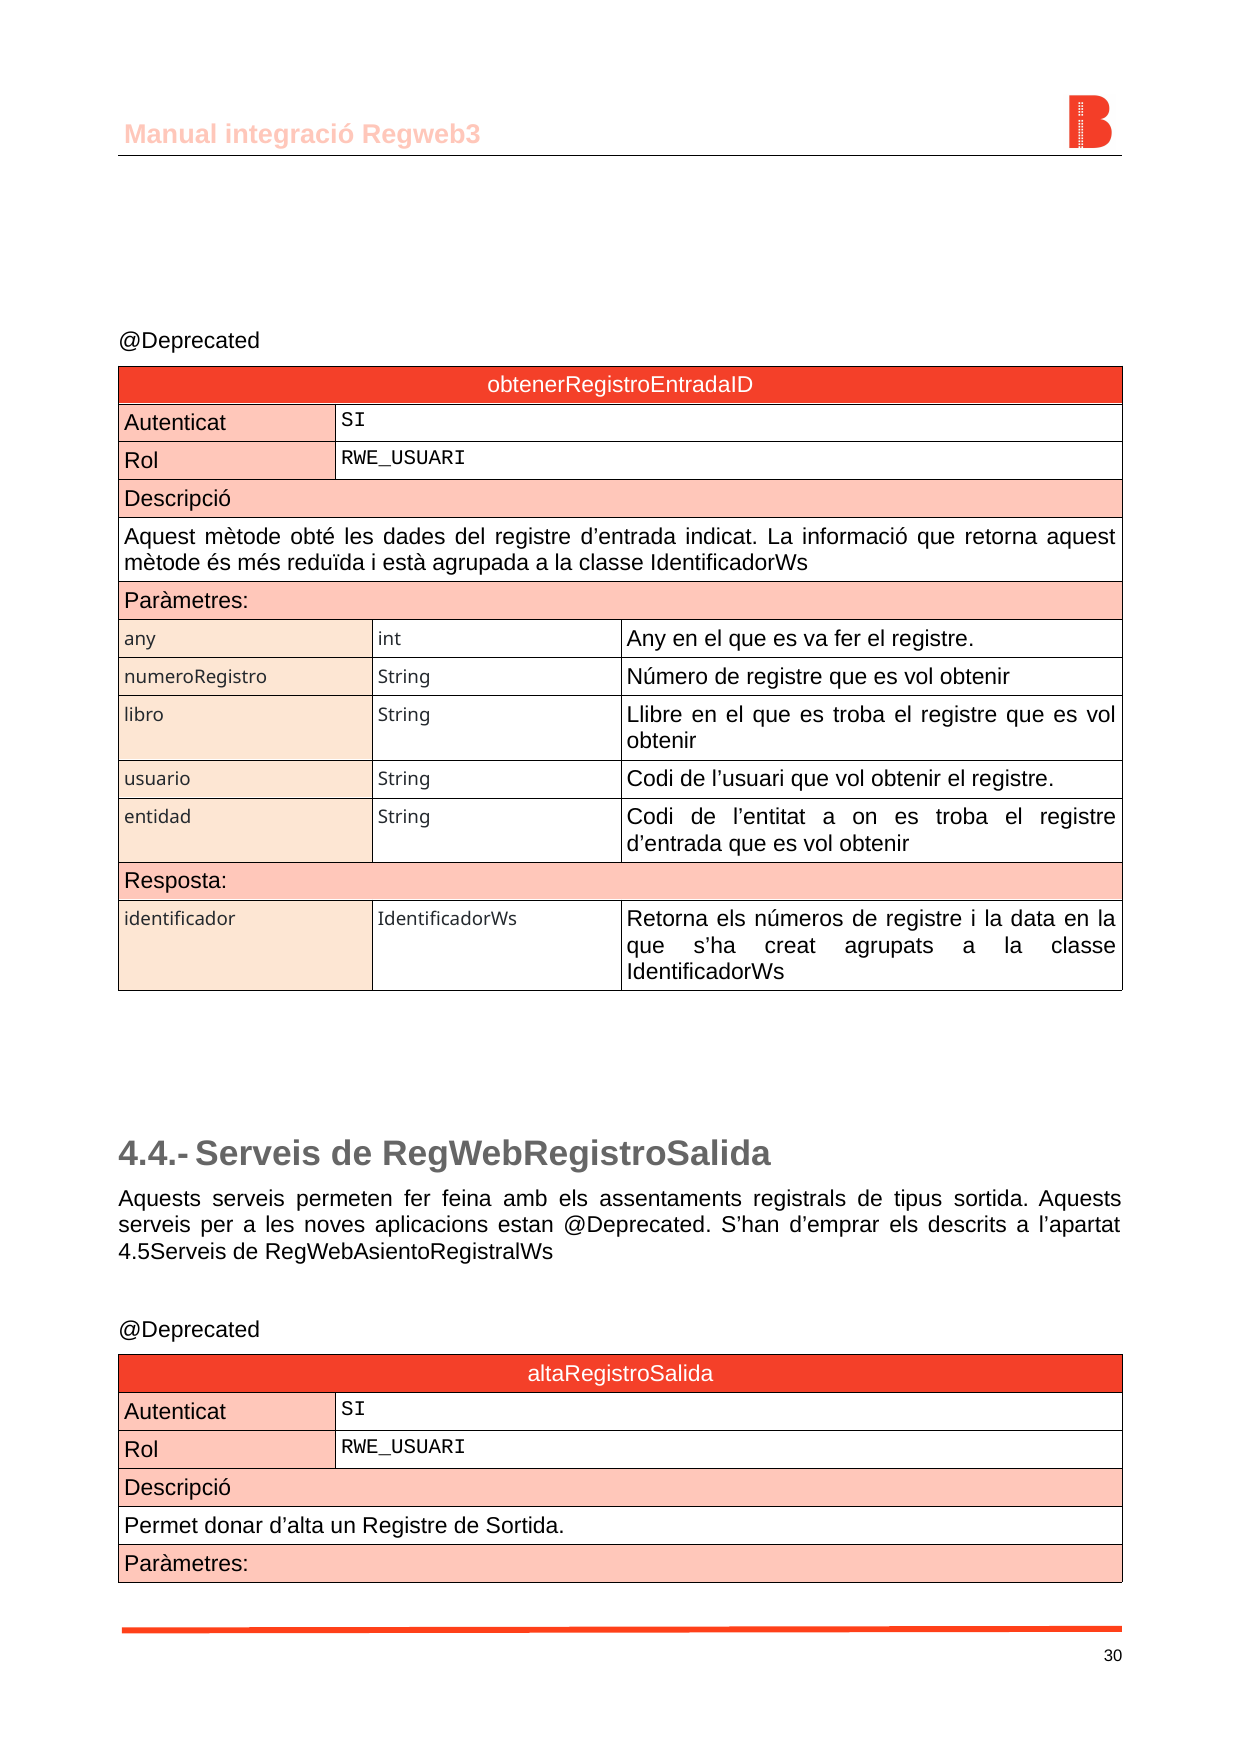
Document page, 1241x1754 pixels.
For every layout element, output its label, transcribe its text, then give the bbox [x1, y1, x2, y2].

table_cell Autenticat [119, 1393, 335, 1430]
table_cell Autenticat [119, 405, 335, 441]
table_cell Llibre en el que es troba el registre que es vol obtenir [622, 696, 1122, 759]
picture [1063, 94, 1117, 150]
table_cell int [373, 620, 621, 657]
table_cell identificador [119, 901, 372, 990]
table_cell String [373, 761, 621, 797]
table_cell Retorna els números de registre i la data en la que s’ha creat agrupats a la classe IdentificadorWs [622, 901, 1122, 990]
table_cell Descripció [119, 1469, 1122, 1506]
table_cell Paràmetres: [119, 582, 1122, 619]
table_cell Rol [119, 442, 335, 479]
table_cell libro [119, 696, 372, 759]
table_cell numeroRegistro [119, 658, 372, 695]
table_cell RWE_USUARI [336, 1431, 1122, 1468]
table_cell String [373, 658, 621, 695]
text Aquests serveis permeten fer feina amb els assentaments registrals de tipus sortida. Aquests serveis per a les noves aplicacions estan @Deprecated. S’han d’emprar els descrits a l’apartat 4.5Serveis de RegWebAsientoRegistralWs [118, 1185, 1122, 1264]
table_cell Permet donar d’alta un Registre de Sortida. [119, 1507, 1122, 1544]
table_cell Aquest mètode obté les dades del registre d’entrada indicat. La informació que retorna aquest mètode és més reduïda i està agrupada a la classe IdentificadorWs [119, 518, 1122, 581]
table_cell entidad [119, 799, 372, 862]
table_cell any [119, 620, 372, 657]
table_cell SI [336, 1393, 1122, 1430]
table_cell usuario [119, 761, 372, 797]
table_cell SI [336, 405, 1122, 441]
table_cell Número de registre que es vol obtenir [622, 658, 1122, 695]
table_cell Resposta: [119, 863, 1122, 899]
table_cell String [373, 799, 621, 862]
table_cell RWE_USUARI [336, 442, 1122, 479]
table_cell String [373, 696, 621, 759]
table_cell Any en el que es va fer el registre. [622, 620, 1122, 657]
table_cell Codi de l’entitat a on es troba el registre d’entrada que es vol obtenir [622, 799, 1122, 862]
subtitle Serveis de RegWebRegistroSalida [118, 1132, 1122, 1173]
table_header obtenerRegistroEntradaID [119, 367, 1122, 403]
table_cell Paràmetres: [119, 1545, 1122, 1582]
table_cell Descripció [119, 480, 1122, 517]
text @Deprecated [118, 1316, 1122, 1342]
table_cell Codi de l’usuari que vol obtenir el registre. [622, 761, 1122, 797]
table_cell Rol [119, 1431, 335, 1468]
text @Deprecated [118, 327, 1122, 353]
table_header altaRegistroSalida [119, 1355, 1122, 1392]
table_cell IdentificadorWs [373, 901, 621, 990]
